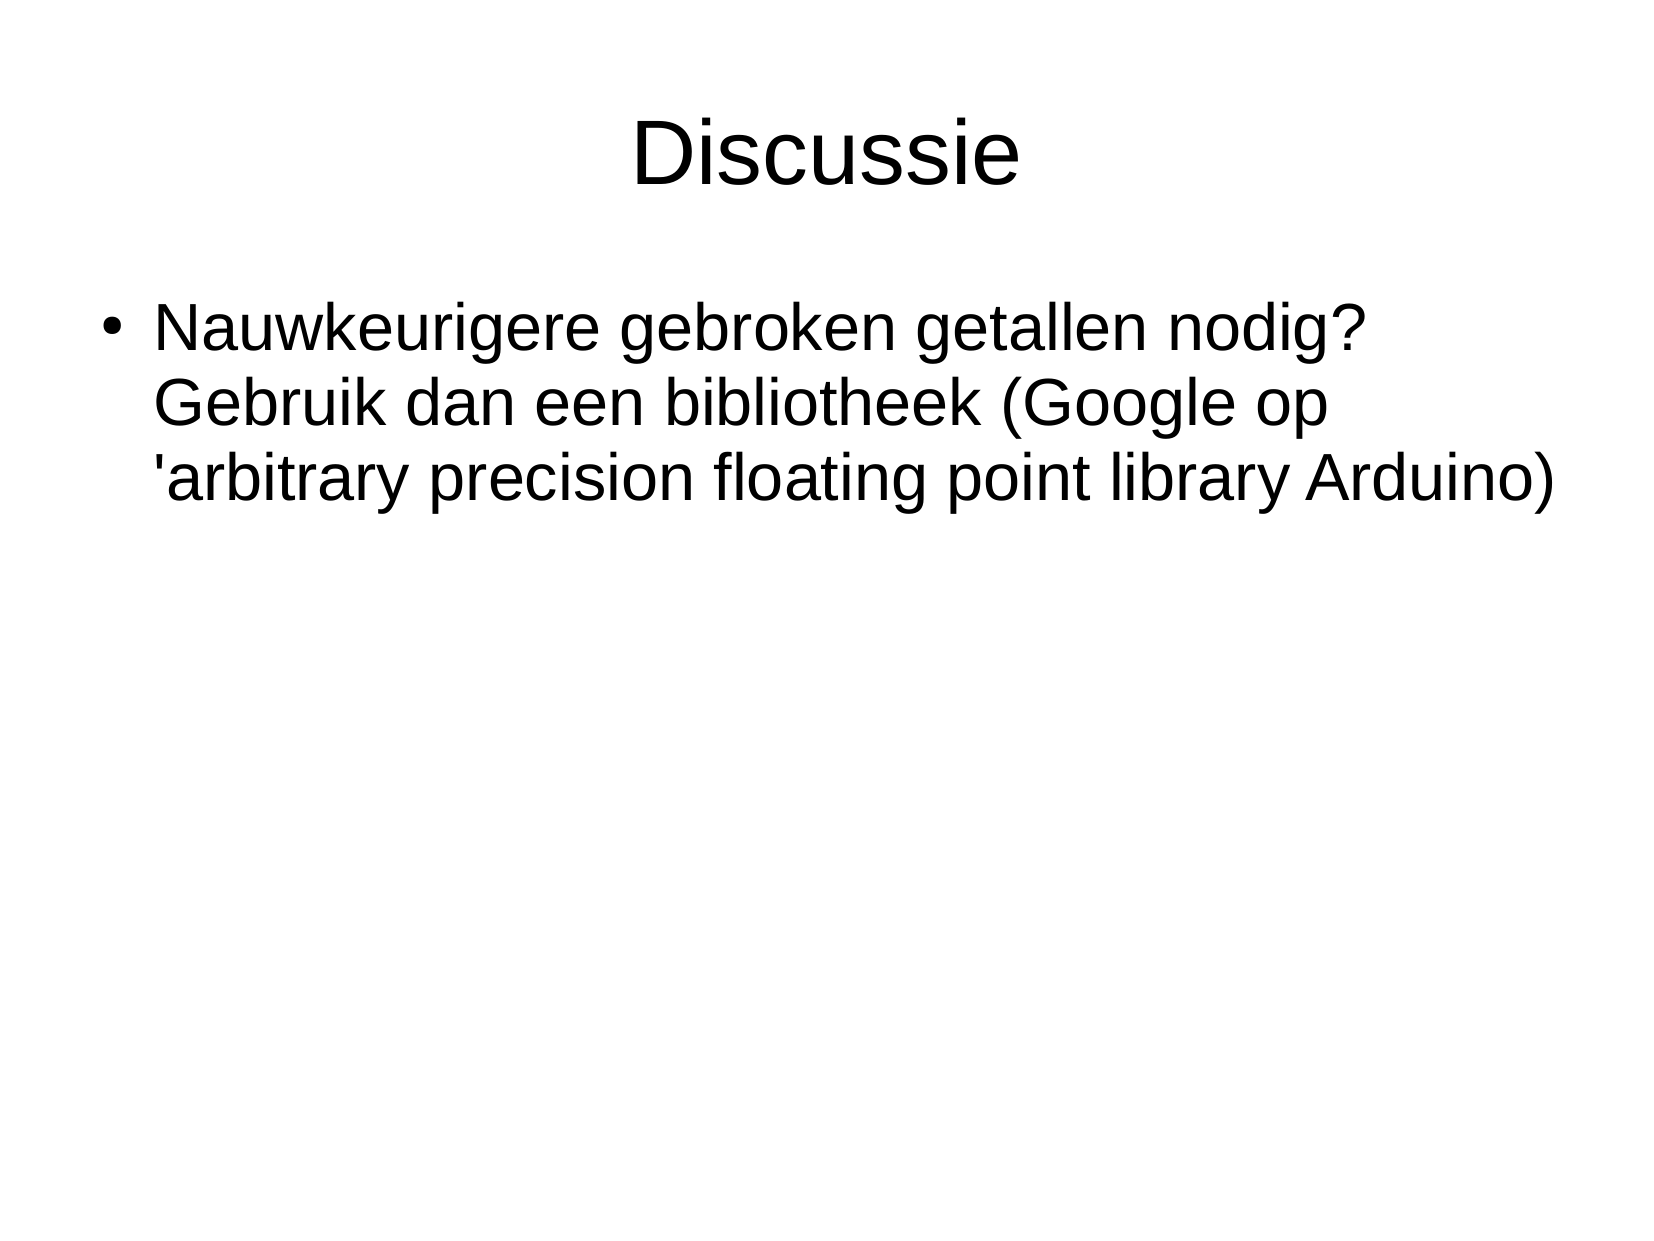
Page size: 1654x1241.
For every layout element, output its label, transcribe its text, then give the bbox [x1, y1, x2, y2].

list Nauwkeurigere gebroken getallen nodig? Gebruik dan een bibliotheek (Google op 'arbitrary precision floating point library Arduino) [82, 290, 1571, 1010]
title Discussie [82, 49, 1571, 257]
